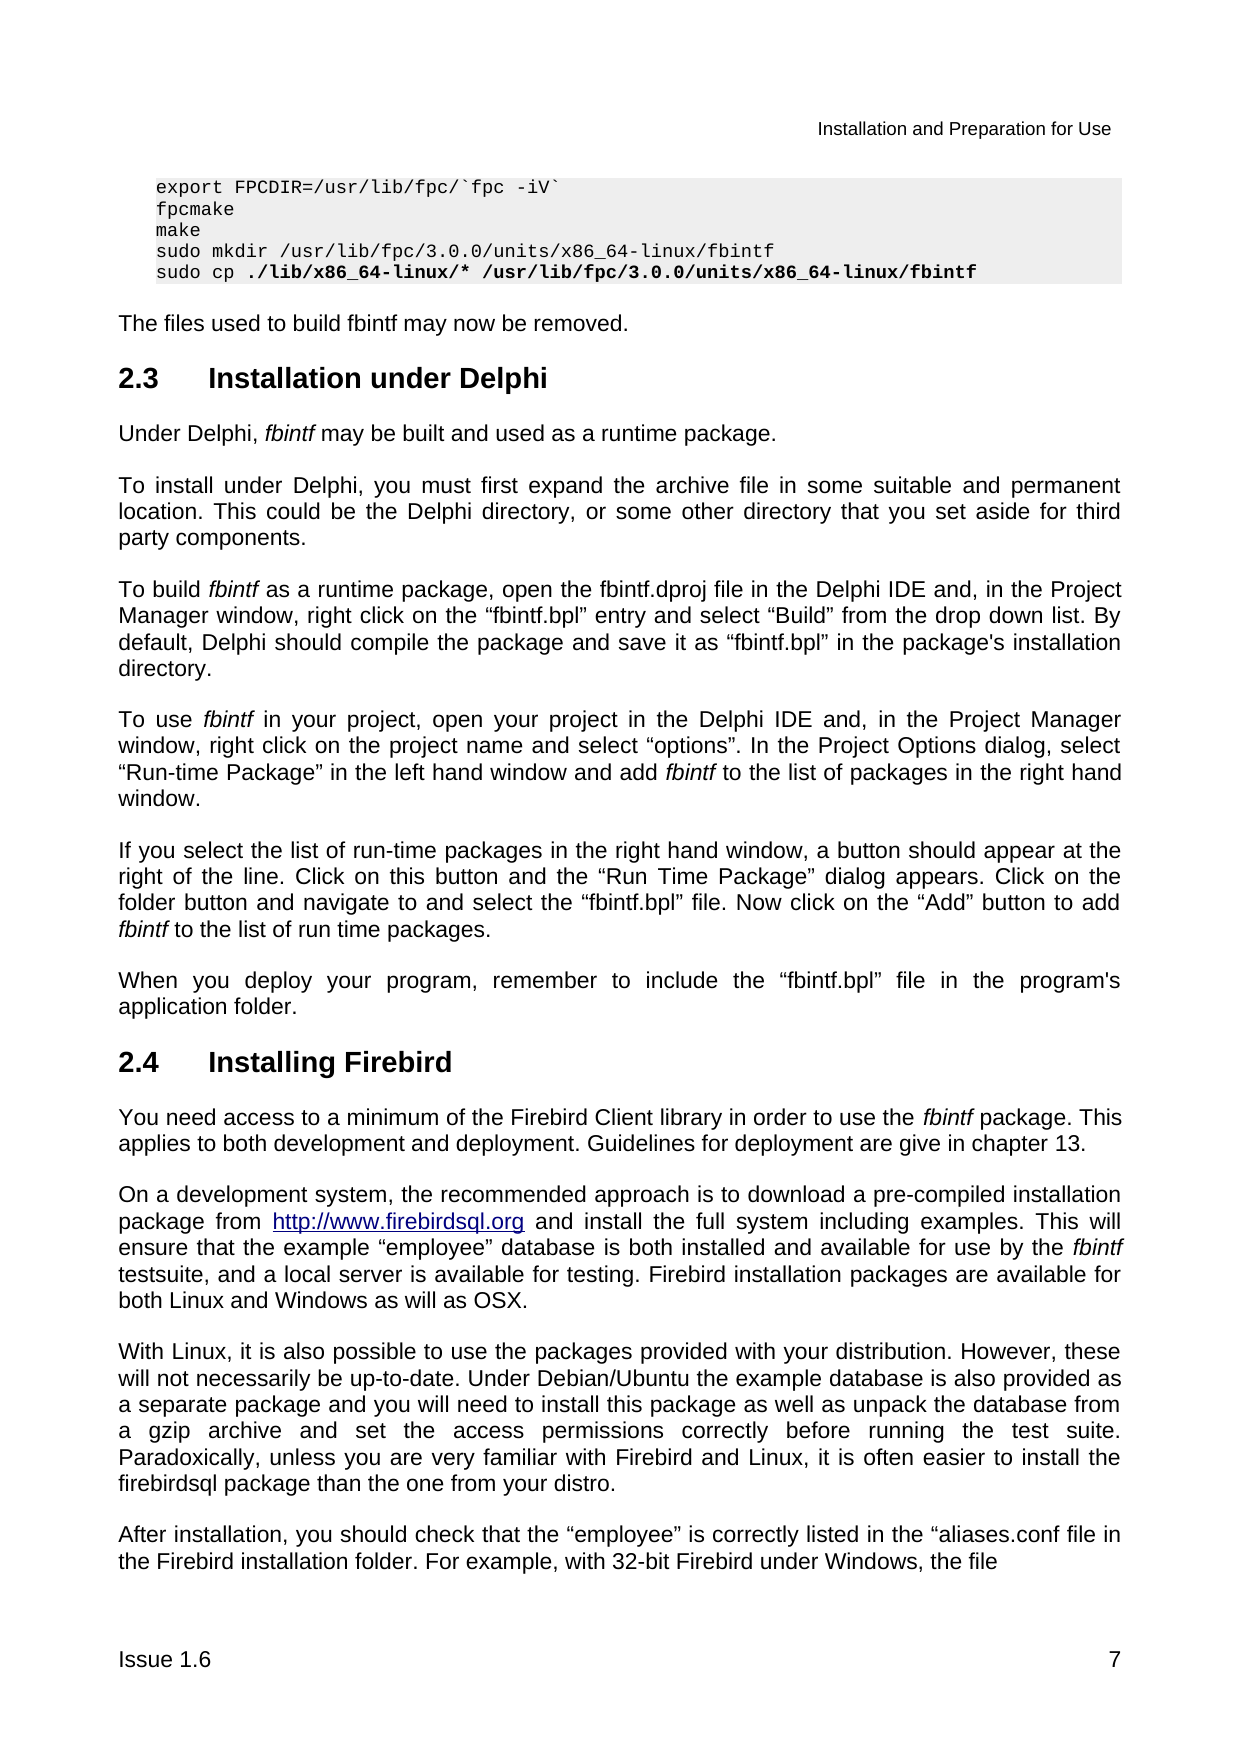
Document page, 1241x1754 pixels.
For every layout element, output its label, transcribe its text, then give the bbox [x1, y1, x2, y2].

text To install under Delphi, you must first expand the archive file in some suitable and permanent location. This could be the Delphi directory, or some other directory that you set aside for third party components. [118, 472, 1122, 551]
text fpcmake [156, 199, 1122, 221]
text After installation, you should check that the “employee” is correctly listed in the “aliases.conf file in the Firebird installation folder. For example, with 32-bit Firebird under Windows, the file [118, 1521, 1122, 1574]
text To build fbintf as a runtime package, open the fbintf.dproj file in the Delphi IDE and, in the Project Manager window, right click on the “fbintf.bpl” entry and select “Build” from the drop down list. By default, Delphi should compile the package and save it as “fbintf.bpl” in the package's installation directory. [118, 576, 1122, 681]
subtitle Installing Firebird [118, 1045, 1122, 1078]
text With Linux, it is also possible to use the packages provided with your distribution. However, these will not necessarily be up-to-date. Under Debian/Ubuntu the example database is also provided as a separate package and you will need to install this package as well as unpack the database from a gzip archive and set the access permissions correctly before running the test suite. Paradoxically, unless you are very familiar with Firebird and Linux, it is often easier to install the firebirdsql package than the one from your distro. [118, 1338, 1122, 1496]
text sudo mkdir /usr/lib/fpc/3.0.0/units/x86_64-linux/fbintf [156, 242, 1122, 263]
text To use fbintf in your project, open your project in the Delphi IDE and, in the Project Manager window, right click on the project name and select “options”. In the Project Options dialog, select “Run-time Package” in the left hand window and add fbintf to the list of packages in the right hand window. [118, 706, 1122, 812]
subtitle Installation under Delphi [118, 361, 1122, 395]
text export FPCDIR=/usr/lib/fpc/`fpc -iV` [156, 178, 1122, 199]
text make [156, 221, 1122, 242]
text When you deploy your program, remember to include the “fbintf.bpl” file in the program's application folder. [118, 967, 1122, 1020]
text You need access to a minimum of the Firebird Client library in order to use the fbintf package. This applies to both development and deployment. Guidelines for deployment are give in chapter 13. [118, 1104, 1122, 1156]
text If you select the list of run-time packages in the right hand window, a button should appear at the right of the line. Click on this button and the “Run Time Package” dialog appears. Click on the folder button and navigate to and select the “fbintf.bpl” file. Now click on the “Add” button to add fbintf to the list of run time packages. [118, 837, 1122, 942]
text sudo cp ./lib/x86_64-linux/* /usr/lib/fpc/3.0.0/units/x86_64-linux/fbintf [156, 263, 1122, 284]
text On a development system, the recommended approach is to download a pre-compiled installation package from http://www.firebirdsql.org and install the full system including examples. This will ensure that the example “employee” database is both installed and available for use by the fbintf testsuite, and a local server is available for testing. Firebird installation packages are available for both Linux and Windows as will as OSX. [118, 1181, 1122, 1313]
text Under Delphi, fbintf may be built and used as a runtime package. [118, 420, 1122, 447]
text The files used to build fbintf may now be removed. [118, 310, 1122, 336]
